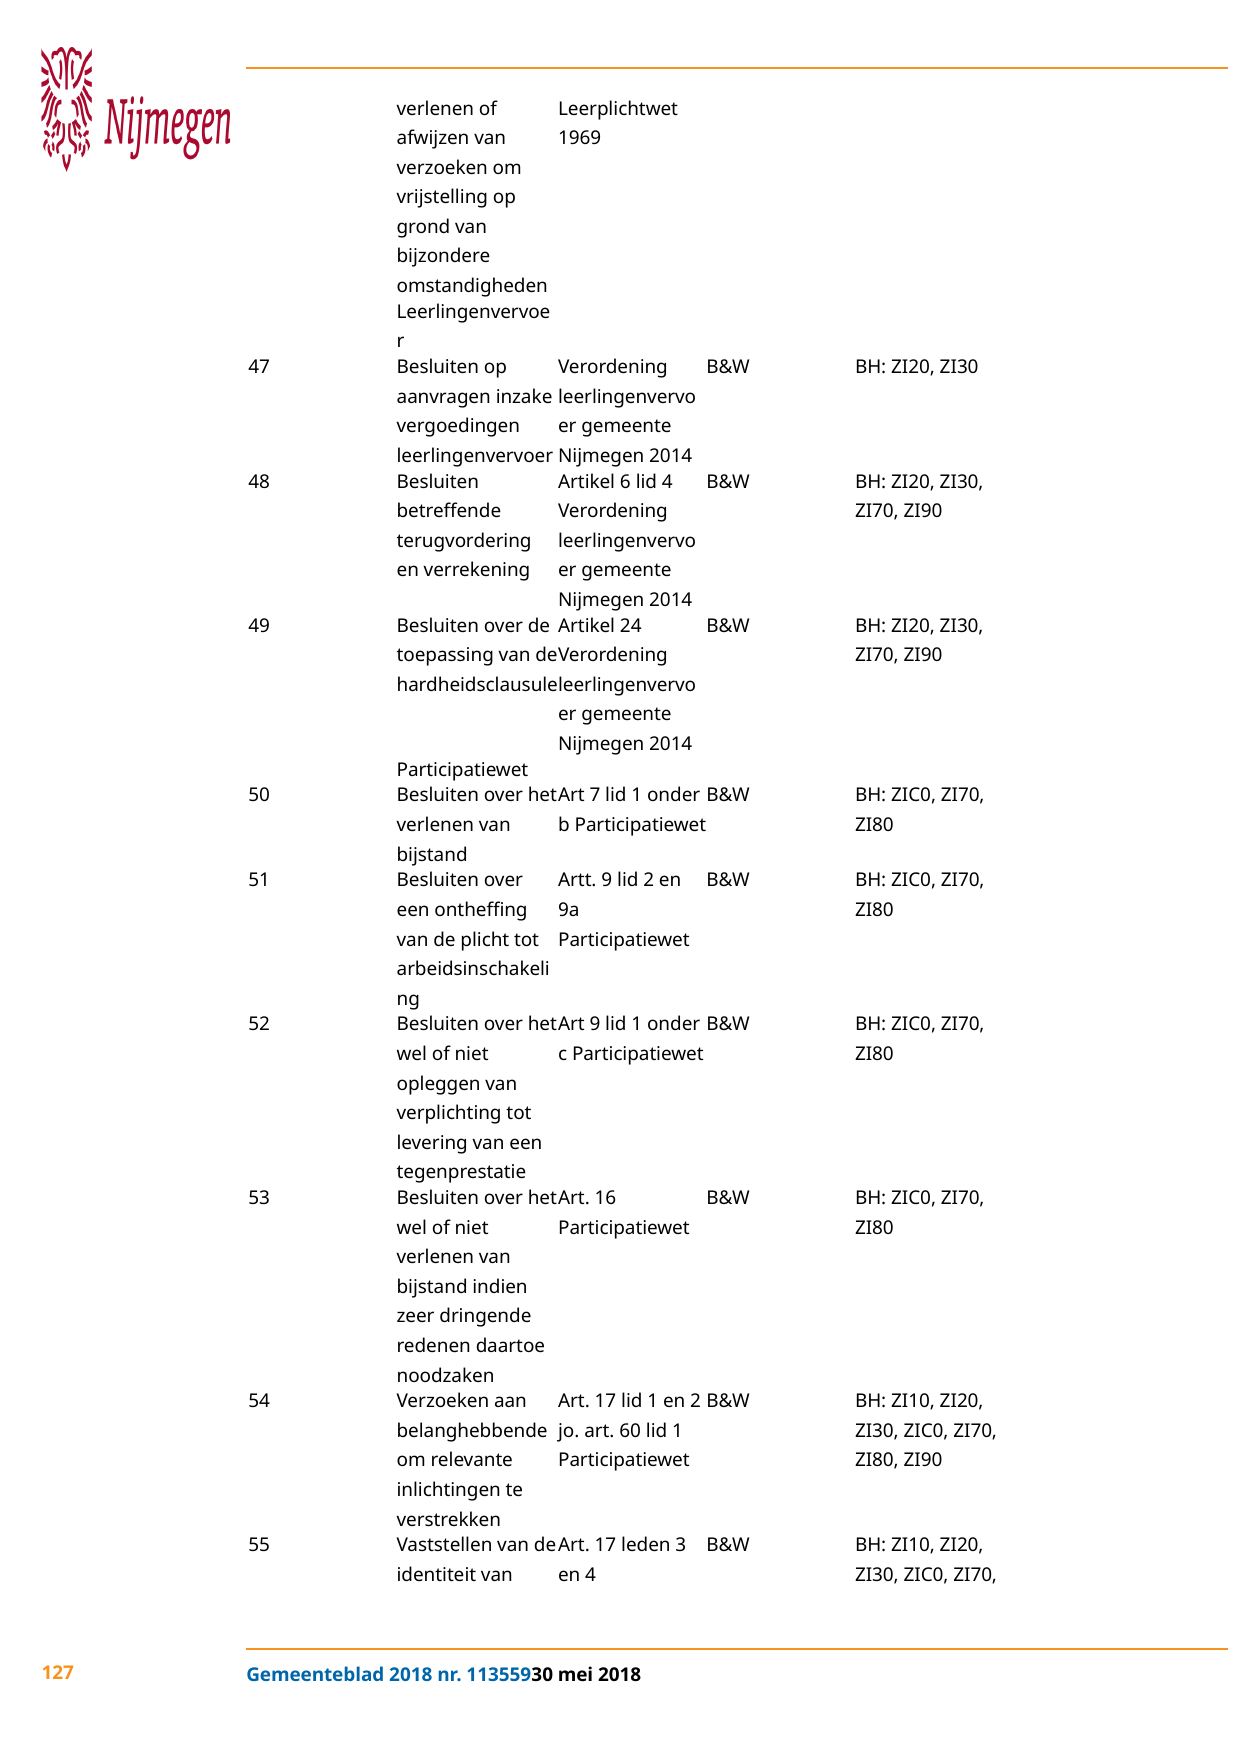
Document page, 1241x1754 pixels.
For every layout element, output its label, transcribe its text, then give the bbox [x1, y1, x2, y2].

table_cell Besluiten over de toepassing van de hardheidsclausule [396, 612, 558, 756]
table_cell [1003, 1011, 1152, 1184]
table_cell 55 [248, 1532, 396, 1587]
table_cell Participatiewet [396, 756, 558, 782]
table_cell [1003, 756, 1152, 782]
table_cell Besluiten op aanvragen inzake vergoedingen leerlingenvervoer [396, 353, 558, 468]
table_cell Besluiten betreffende terugvordering en verrekening [396, 468, 558, 612]
table_cell [706, 95, 855, 298]
table_cell [855, 756, 1003, 782]
table_cell 52 [248, 1011, 396, 1184]
table_cell BH: ZIC0, ZI70, ZI80 [855, 1011, 1003, 1184]
table_cell 48 [248, 468, 396, 612]
table_cell B&W [706, 1011, 855, 1184]
table_cell Verzoeken aan belanghebbende om relevante inlichtingen te verstrekken [396, 1388, 558, 1532]
table_cell Art 9 lid 1 onder c Participatiewet [558, 1011, 706, 1184]
table_cell Artikel 24 Verordening leerlingenvervoer gemeente Nijmegen 2014 [558, 612, 706, 756]
table_cell Artt. 9 lid 2 en 9a Participatiewet [558, 867, 706, 1011]
table_cell B&W [706, 1388, 855, 1532]
table_cell BH: ZIC0, ZI70, ZI80 [855, 867, 1003, 1011]
table_cell B&W [706, 468, 855, 612]
table_cell B&W [706, 867, 855, 1011]
table_cell BH: ZI10, ZI20, ZI30, ZIC0, ZI70, ZI80, ZI90 [855, 1388, 1003, 1532]
table_cell [248, 95, 396, 298]
table_cell Art. 17 lid 1 en 2 jo. art. 60 lid 1 Participatiewet [558, 1388, 706, 1532]
table_cell Art. 16 Participatiewet [558, 1184, 706, 1387]
table_cell [1003, 298, 1152, 353]
table_cell Artikel 6 lid 4 Verordening leerlingenvervoer gemeente Nijmegen 2014 [558, 468, 706, 612]
table_cell [1003, 782, 1152, 867]
table_cell [855, 298, 1003, 353]
table_cell Besluiten over een ontheffing van de plicht tot arbeidsinschakeling [396, 867, 558, 1011]
table_cell [1003, 1184, 1152, 1387]
table_cell B&W [706, 1532, 855, 1587]
table_cell [248, 756, 396, 782]
table_cell BH: ZI10, ZI20, ZI30, ZIC0, ZI70, [855, 1532, 1003, 1587]
table_cell B&W [706, 782, 855, 867]
table_cell [1003, 353, 1152, 468]
table_cell [1003, 612, 1152, 756]
table_cell [1003, 1532, 1152, 1587]
table_cell Leerplichtwet 1969 [558, 95, 706, 298]
table_cell Vaststellen van de identiteit van [396, 1532, 558, 1587]
table_cell Besluiten over het verlenen van bijstand [396, 782, 558, 867]
table_cell Verordening leerlingenvervoer gemeente Nijmegen 2014 [558, 353, 706, 468]
table_cell 49 [248, 612, 396, 756]
table_cell [855, 95, 1003, 298]
table_cell B&W [706, 353, 855, 468]
table_cell 53 [248, 1184, 396, 1387]
table_cell Art 7 lid 1 onder b Participatiewet [558, 782, 706, 867]
table_cell [706, 756, 855, 782]
table_cell [706, 298, 855, 353]
table_cell [1003, 468, 1152, 612]
table_cell [558, 298, 706, 353]
table_cell Leerlingenvervoer [396, 298, 558, 353]
table_cell Art. 17 leden 3 en 4 [558, 1532, 706, 1587]
table_cell BH: ZIC0, ZI70, ZI80 [855, 1184, 1003, 1387]
table_cell verlenen of afwijzen van verzoeken om vrijstelling op grond van bijzondere omstandigheden [396, 95, 558, 298]
table_cell BH: ZI20, ZI30, ZI70, ZI90 [855, 468, 1003, 612]
table_cell Besluiten over het wel of niet opleggen van verplichting tot levering van een tegenprestatie [396, 1011, 558, 1184]
table_cell [558, 756, 706, 782]
table_cell BH: ZI20, ZI30, ZI70, ZI90 [855, 612, 1003, 756]
table_cell Besluiten over het wel of niet verlenen van bijstand indien zeer dringende redenen daartoe noodzaken [396, 1184, 558, 1387]
picture [41, 47, 231, 172]
table_cell 54 [248, 1388, 396, 1532]
table_cell 47 [248, 353, 396, 468]
table_cell [248, 298, 396, 353]
table_cell [1003, 1388, 1152, 1532]
table_cell [1003, 867, 1152, 1011]
table_cell BH: ZIC0, ZI70, ZI80 [855, 782, 1003, 867]
table_cell 51 [248, 867, 396, 1011]
table_cell B&W [706, 612, 855, 756]
table_cell B&W [706, 1184, 855, 1387]
table_cell [1003, 95, 1152, 298]
table_cell 50 [248, 782, 396, 867]
table_cell BH: ZI20, ZI30 [855, 353, 1003, 468]
